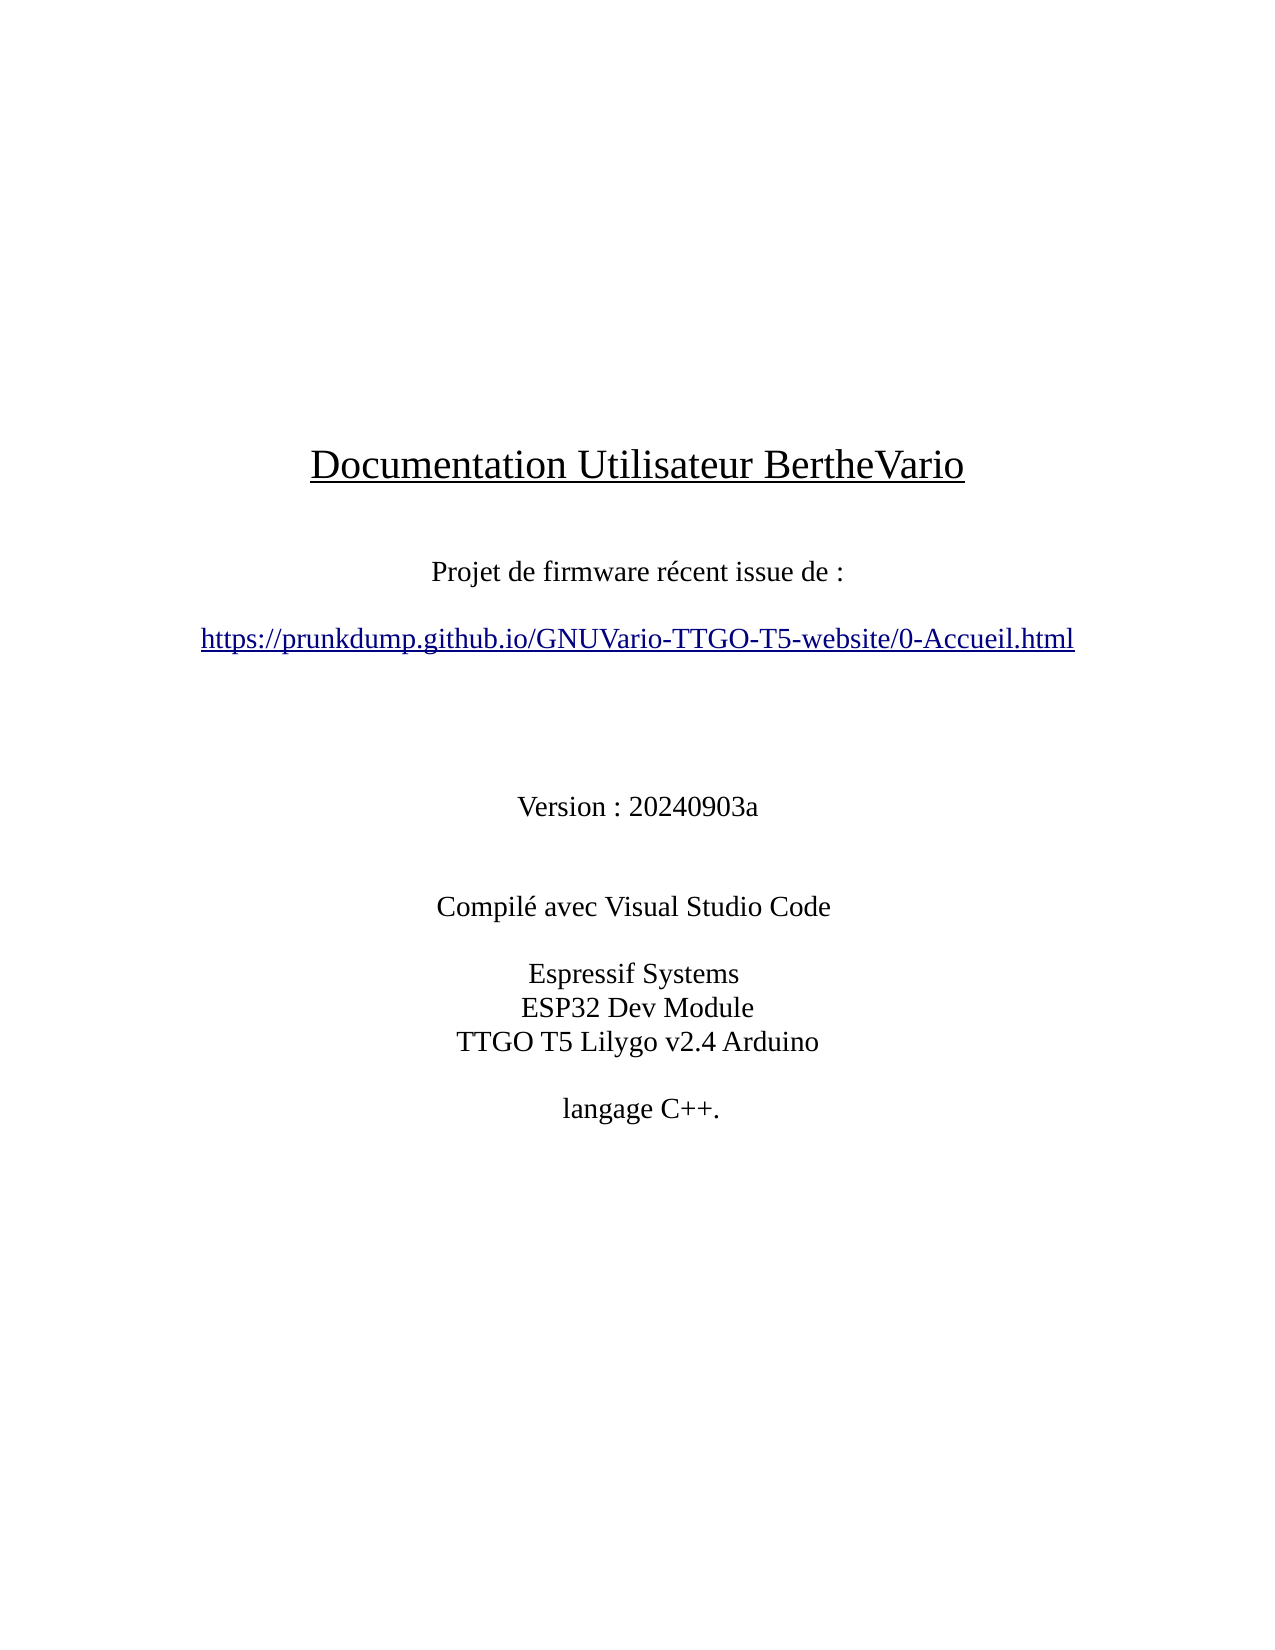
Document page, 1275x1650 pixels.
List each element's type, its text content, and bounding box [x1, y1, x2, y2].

text langage C++. [118, 1091, 1157, 1124]
text Documentation Utilisateur BertheVario [118, 439, 1157, 487]
text Projet de firmware récent issue de : [118, 554, 1157, 588]
text TTGO T5 Lilygo v2.4 Arduino [118, 1024, 1157, 1057]
text https://prunkdump.github.io/GNUVario-TTGO-T5-website/0-Accueil.html [118, 621, 1157, 655]
text Compilé avec Visual Studio Code [118, 889, 1157, 923]
text Version : 20240903a [118, 789, 1157, 822]
text ESP32 Dev Module [118, 990, 1157, 1024]
text Espressif Systems [118, 957, 1157, 990]
